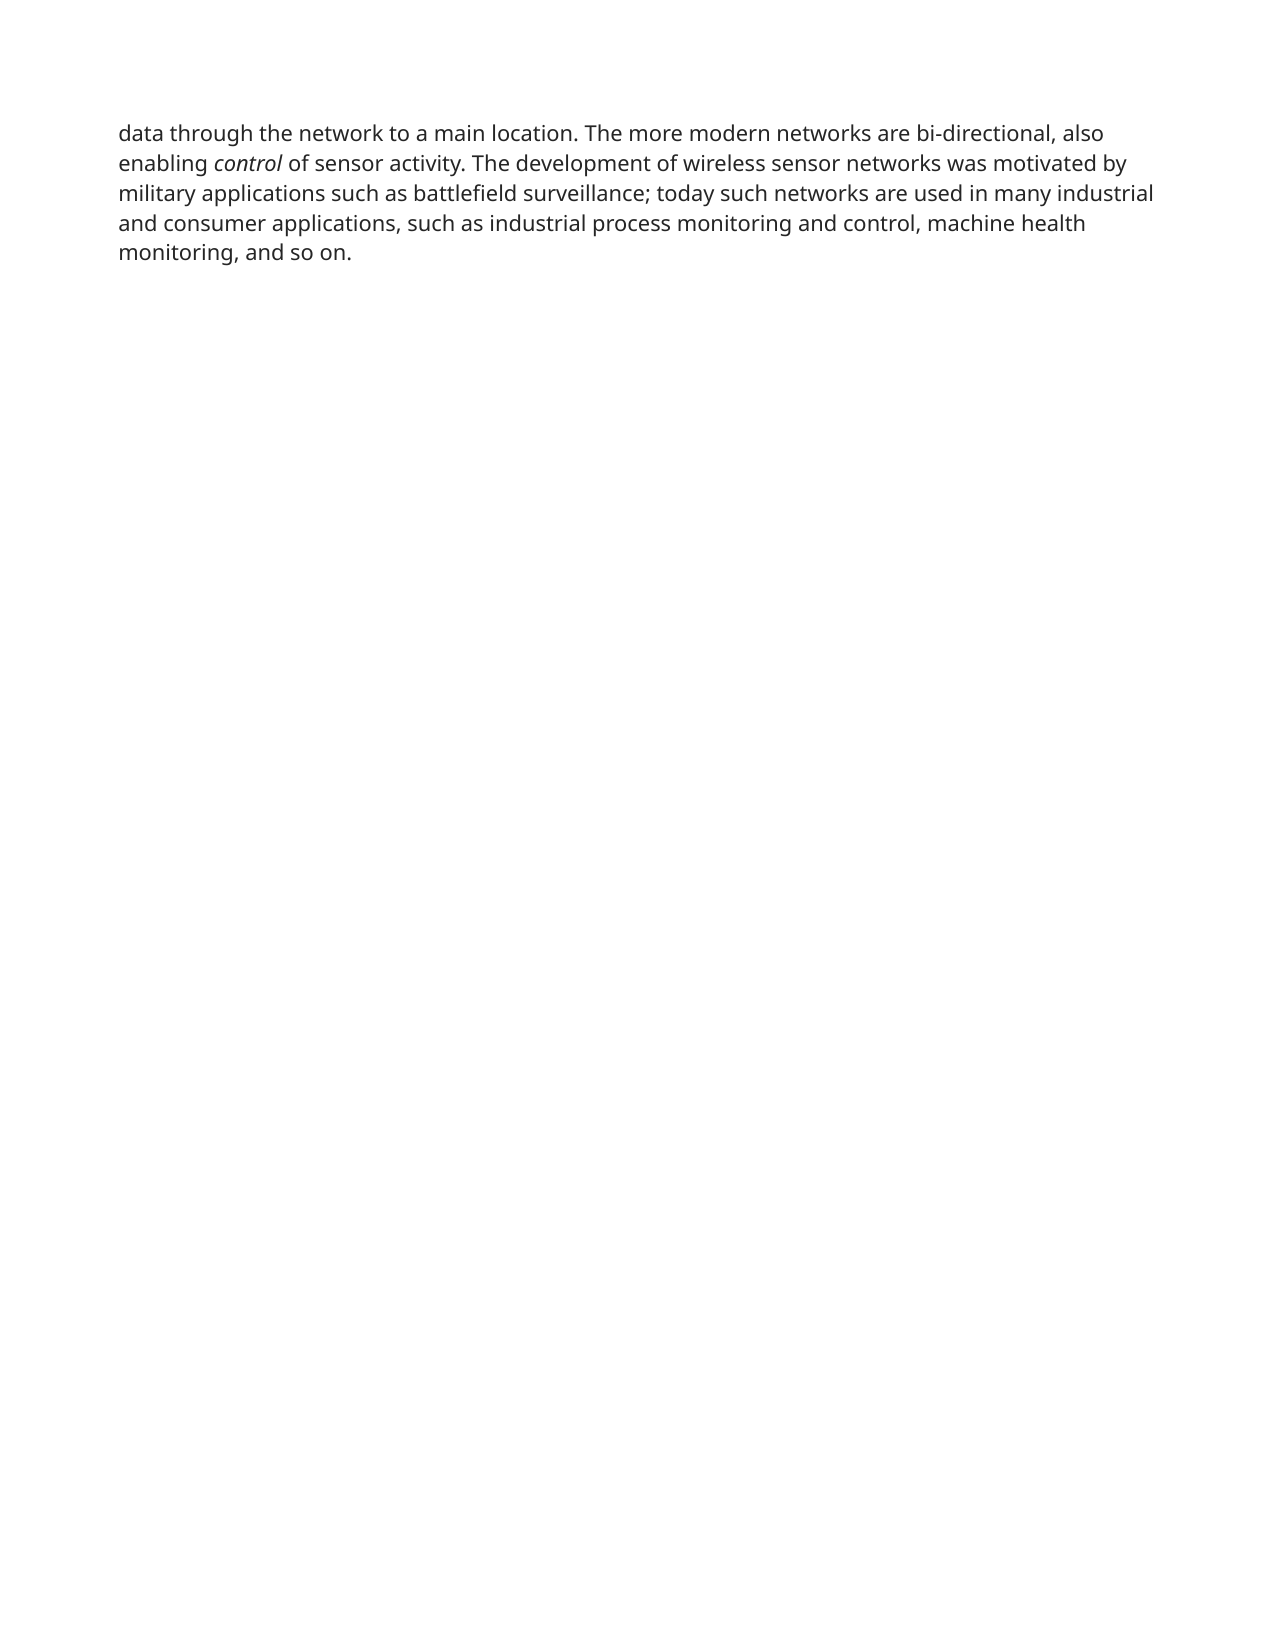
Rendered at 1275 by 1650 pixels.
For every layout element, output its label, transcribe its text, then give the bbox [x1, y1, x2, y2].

text data through the network to a main location. The more modern networks are bi-directional, also enabling control of sensor activity. The development of wireless sensor networks was motivated by military applications such as battlefield surveillance; today such networks are used in many industrial and consumer applications, such as industrial process monitoring and control, machine health monitoring, and so on. [118, 118, 1157, 267]
